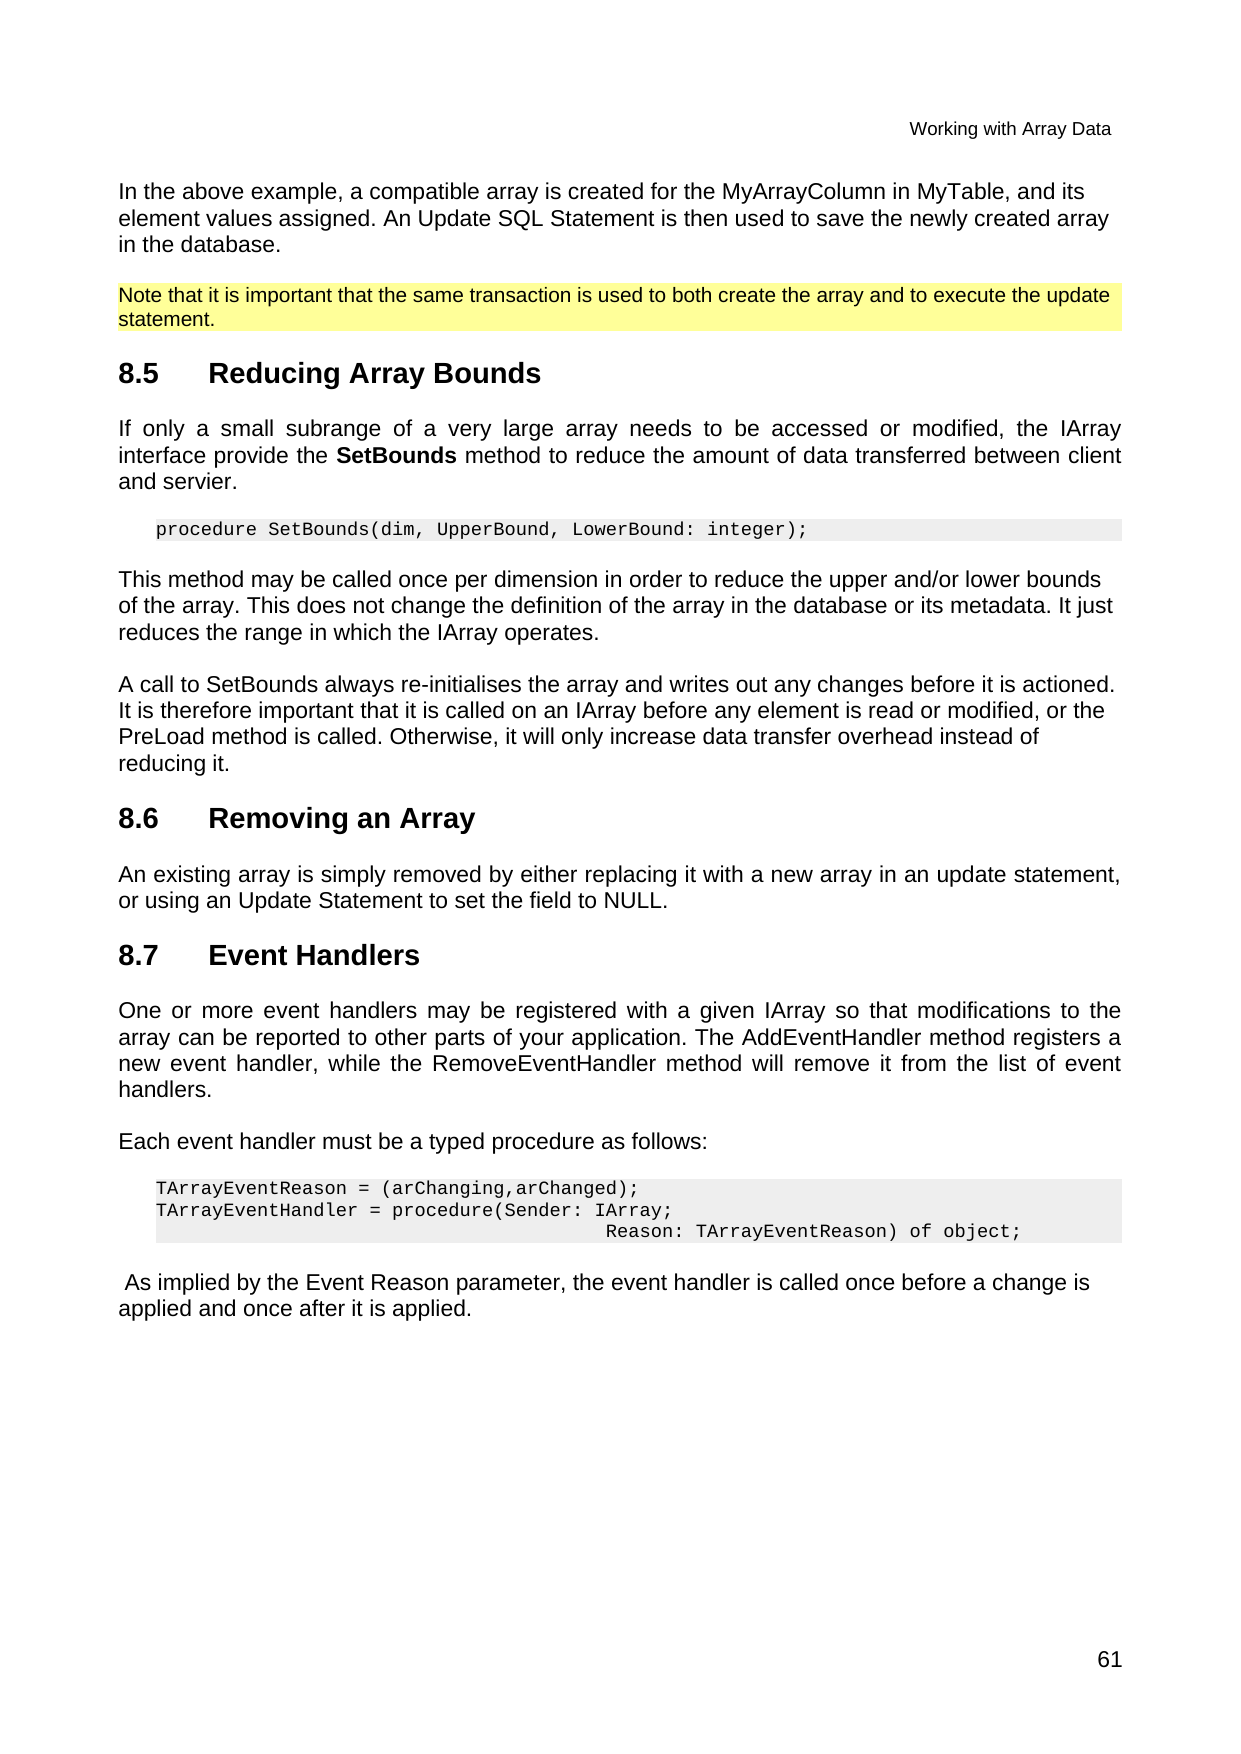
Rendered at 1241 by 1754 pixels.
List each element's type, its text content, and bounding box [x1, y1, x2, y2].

text As implied by the Event Reason parameter, the event handler is called once before a change is applied and once after it is applied. [118, 1268, 1122, 1321]
subtitle Removing an Array [118, 802, 1122, 835]
text TArrayEventReason = (arChanging,arChanged); [156, 1179, 1122, 1200]
text One or more event handlers may be registered with a given IArray so that modifications to the array can be reported to other parts of your application. The AddEventHandler method registers a new event handler, while the RemoveEventHandler method will remove it from the list of event handlers. [118, 997, 1122, 1103]
text procedure SetBounds(dim, UpperBound, LowerBound: integer); [156, 519, 1122, 541]
text Reason: TArrayEventReason) of object; [156, 1222, 1122, 1243]
text Note that it is important that the same transaction is used to both create the array and to execute the update statement. [118, 283, 1122, 331]
subtitle Reducing Array Bounds [118, 356, 1122, 390]
text A call to SetBounds always re-initialises the array and writes out any changes before it is actioned. It is therefore important that it is called on an IArray before any element is read or modified, or the PreLoad method is called. Otherwise, it will only increase data transfer overhead instead of reducing it. [118, 671, 1122, 776]
subtitle Event Handlers [118, 938, 1122, 972]
text An existing array is simply removed by either replacing it with a new array in an update statement, or using an Update Statement to set the field to NULL. [118, 861, 1122, 913]
text This method may be called once per dimension in order to reduce the upper and/or lower bounds of the array. This does not change the definition of the array in the database or its metadata. It just reduces the range in which the IArray operates. [118, 566, 1122, 645]
text In the above example, a compatible array is created for the MyArrayColumn in MyTable, and its element values assigned. An Update SQL Statement is then used to save the newly created array in the database. [118, 178, 1122, 257]
text TArrayEventHandler = procedure(Sender: IArray; [156, 1200, 1122, 1222]
text If only a small subrange of a very large array needs to be accessed or modified, the IArray interface provide the SetBounds method to reduce the amount of data transferred between client and servier. [118, 415, 1122, 494]
text Each event handler must be a typed procedure as follows: [118, 1128, 1122, 1154]
